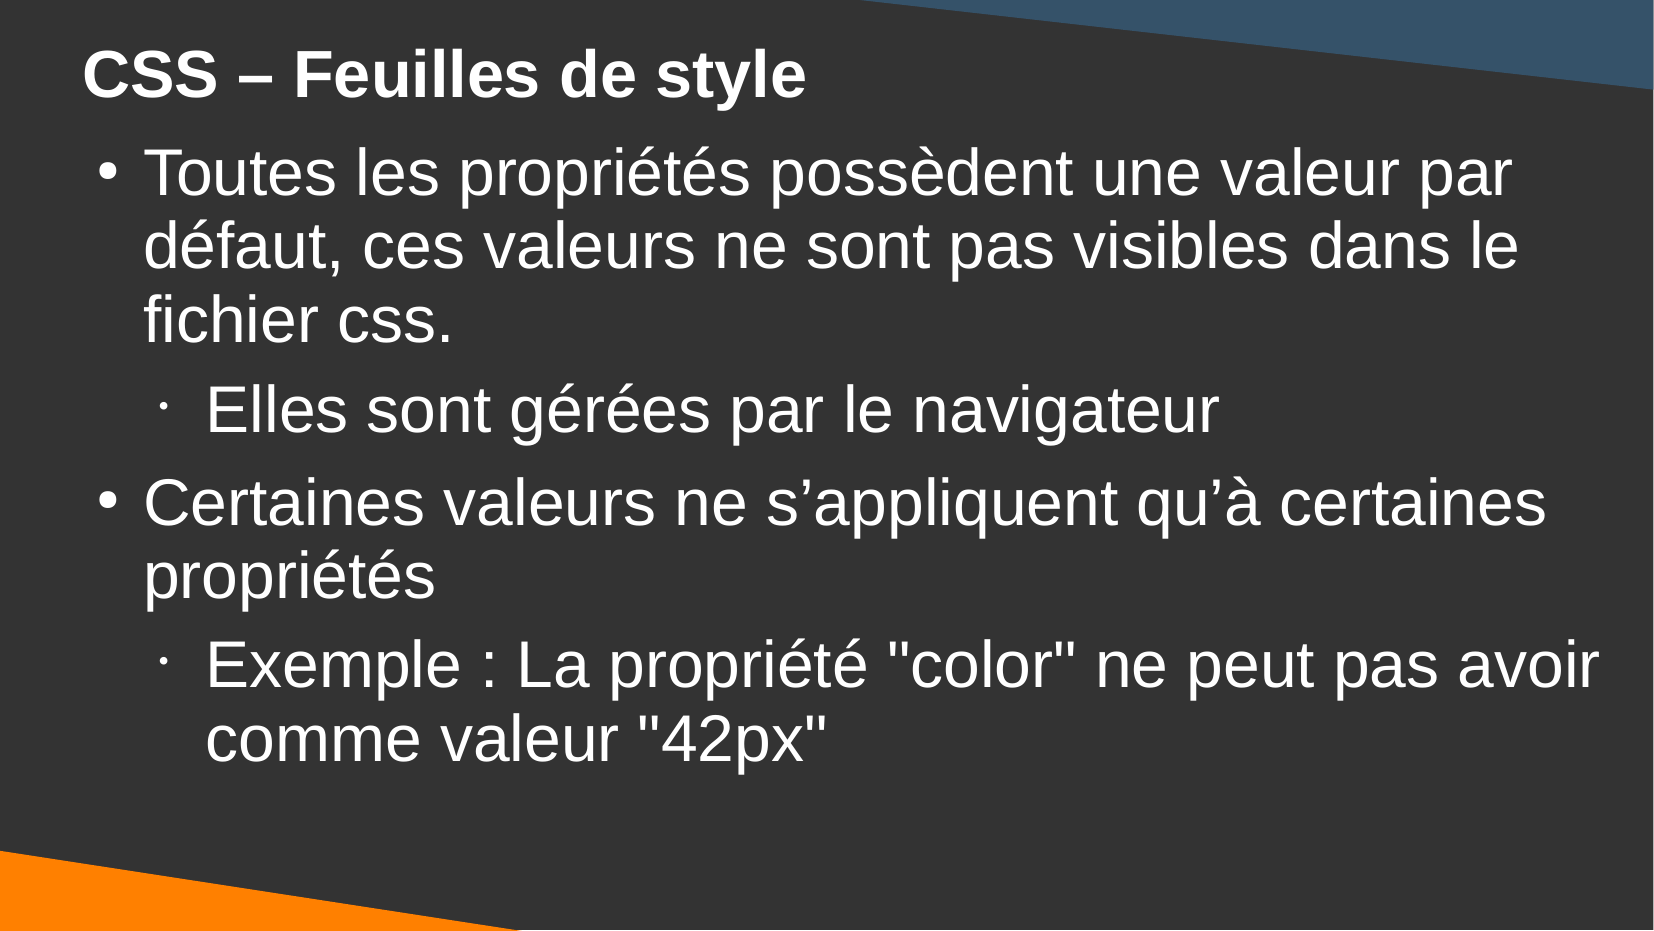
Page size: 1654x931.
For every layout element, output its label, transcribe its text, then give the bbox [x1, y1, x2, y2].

list Toutes les propriétés possèdent une valeur par défaut, ces valeurs ne sont pas visibles dans le fichier css. Elles sont gérées par le navigateur Certaines valeurs ne s’appliquent qu’à certaines propriétés Exemple : La propriété "color" ne peut pas avoir comme valeur "42px" [80, 135, 1605, 780]
text_box [859, 0, 1654, 90]
title CSS – Feuilles de style [82, 37, 1571, 114]
text_box [0, 850, 522, 931]
